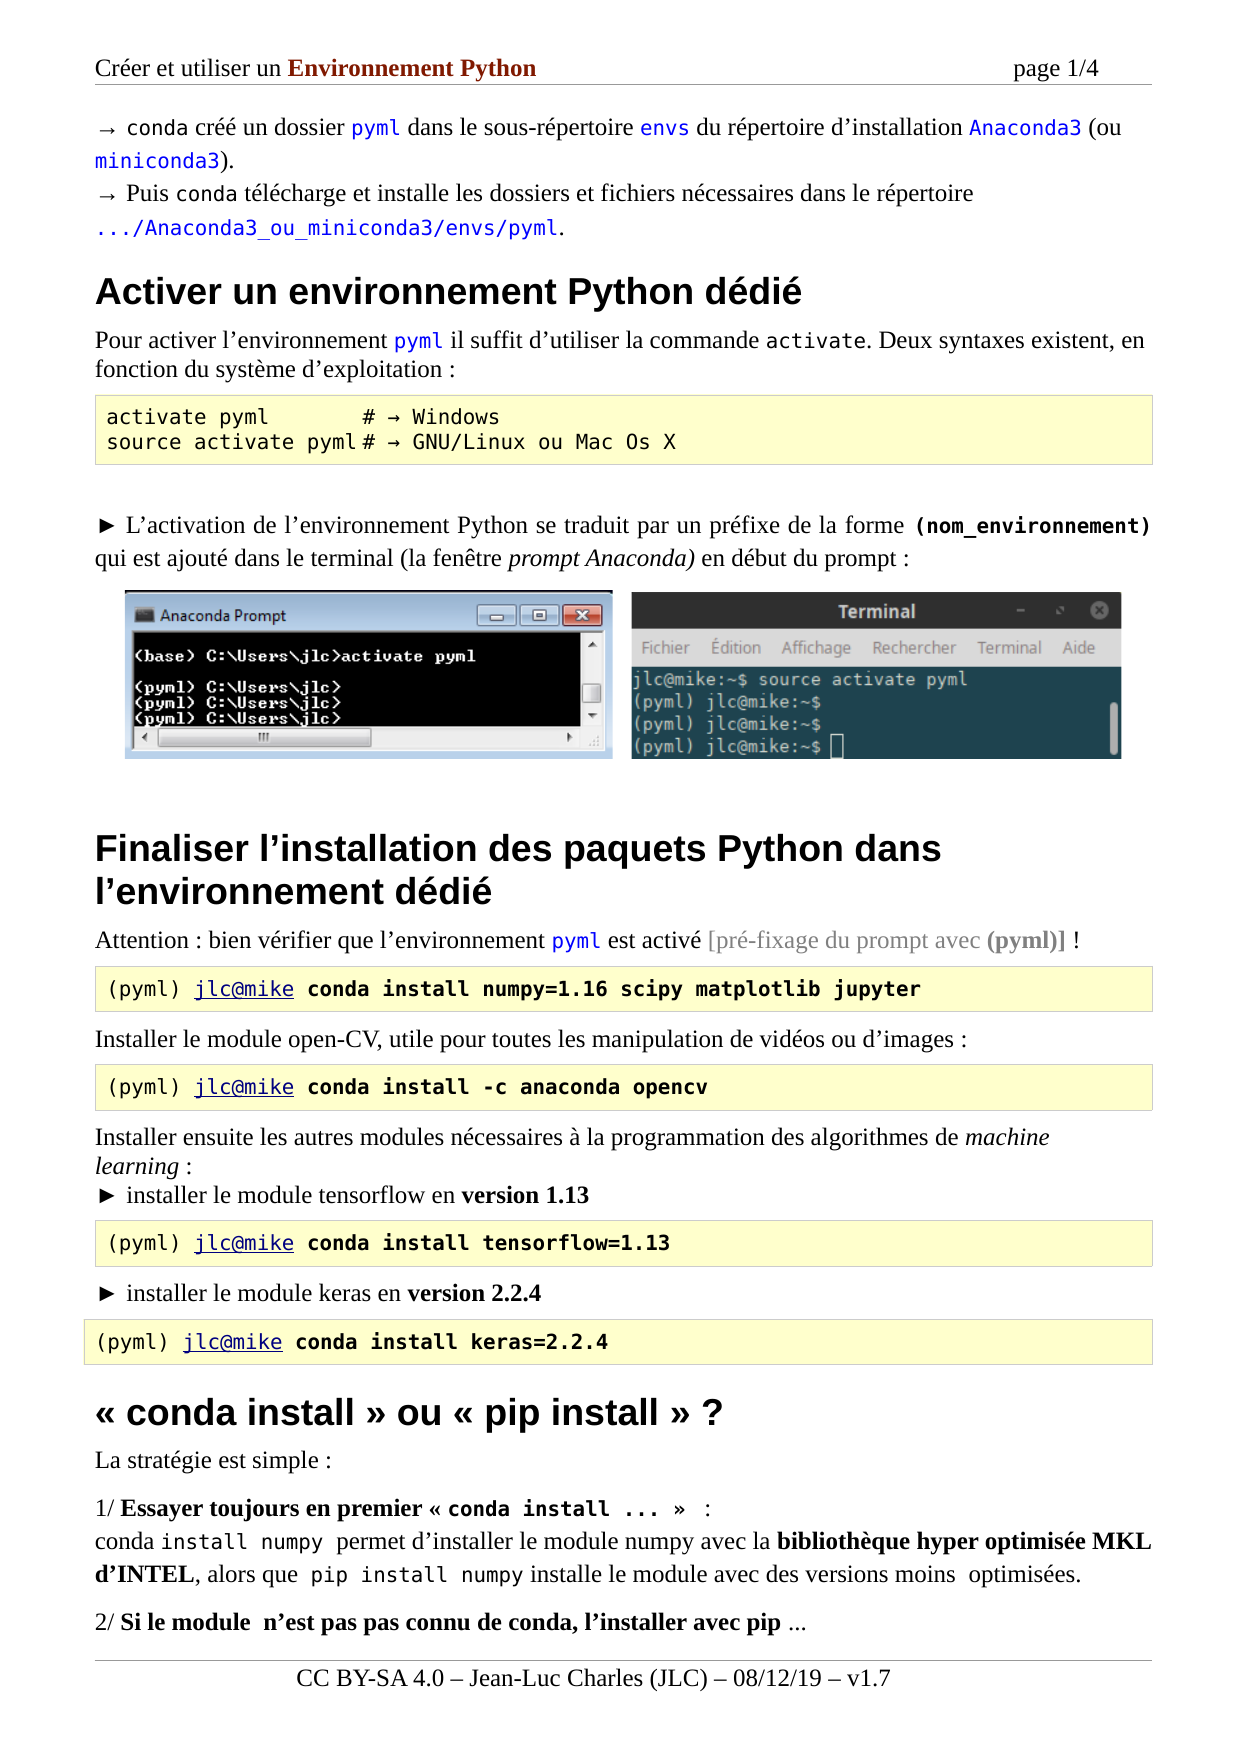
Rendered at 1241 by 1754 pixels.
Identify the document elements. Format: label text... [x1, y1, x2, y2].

subtitle « conda install » ou « pip install » ? [94, 1390, 1152, 1433]
list source activate pyml # → GNU/Linux ou Mac Os X [96, 419, 1152, 464]
subtitle Finaliser l’installation des paquets Python dans l’environnement dédié [94, 826, 1152, 913]
text (pyml) jlc@mike conda install -c anaconda opencv [96, 1065, 1152, 1110]
text 2/ Si le module n’est pas pas connu de conda, l’installer avec pip ... [94, 1607, 1152, 1636]
text ► installer le module tensorflow en version 1.13 [94, 1179, 1152, 1208]
text (pyml) jlc@mike conda install tensorflow=1.13 [96, 1221, 1152, 1266]
text ► L’activation de l’environnement Python se traduit par un préfixe de la forme (nom_environnement) qui est ajouté dans le terminal (la fenêtre prompt Anaconda) en début du prompt : [94, 477, 1152, 572]
subtitle Activer un environnement Python dédié [94, 269, 1152, 313]
list activate pyml # → Windows [96, 396, 1152, 419]
text Installer le module open-CV, utile pour toutes les manipulation de vidéos ou d’images : [94, 1024, 1152, 1052]
picture [124, 590, 613, 759]
list ► installer le module keras en version 2.2.4 [94, 1278, 1152, 1307]
text 1/ Essayer toujours en premier « conda install ... » : conda install numpy permet d’installer le module numpy avec la bibliothèque hyper optimisée MKL d’INTEL, alors que pip install numpy installe le module avec des versions moins optimisées. [94, 1493, 1152, 1588]
text (pyml) jlc@mike conda install numpy=1.16 scipy matplotlib jupyter [96, 967, 1152, 1011]
picture [631, 592, 1122, 759]
text → conda créé un dossier pyml dans le sous-répertoire envs du répertoire d’installation Anaconda3 (ou miniconda3). → Puis conda télécharge et installe les dossiers et fichiers nécessaires dans le répertoire .../Anaconda3_ou_miniconda3/envs/pyml. [94, 112, 1152, 240]
text Installer ensuite les autres modules nécessaires à la programmation des algorithmes de machine learning : [94, 1122, 1152, 1179]
text La stratégie est simple : [94, 1446, 1152, 1474]
list Pour activer l’environnement pyml il suffit d’utiliser la commande activate. Deux syntaxes existent, en fonction du système d’exploitation : [94, 325, 1152, 383]
list Attention : bien vérifier que l’environnement pyml est activé [pré-fixage du prompt avec (pyml)] ! [94, 925, 1152, 954]
list (pyml) jlc@mike conda install keras=2.2.4 [85, 1320, 1152, 1364]
